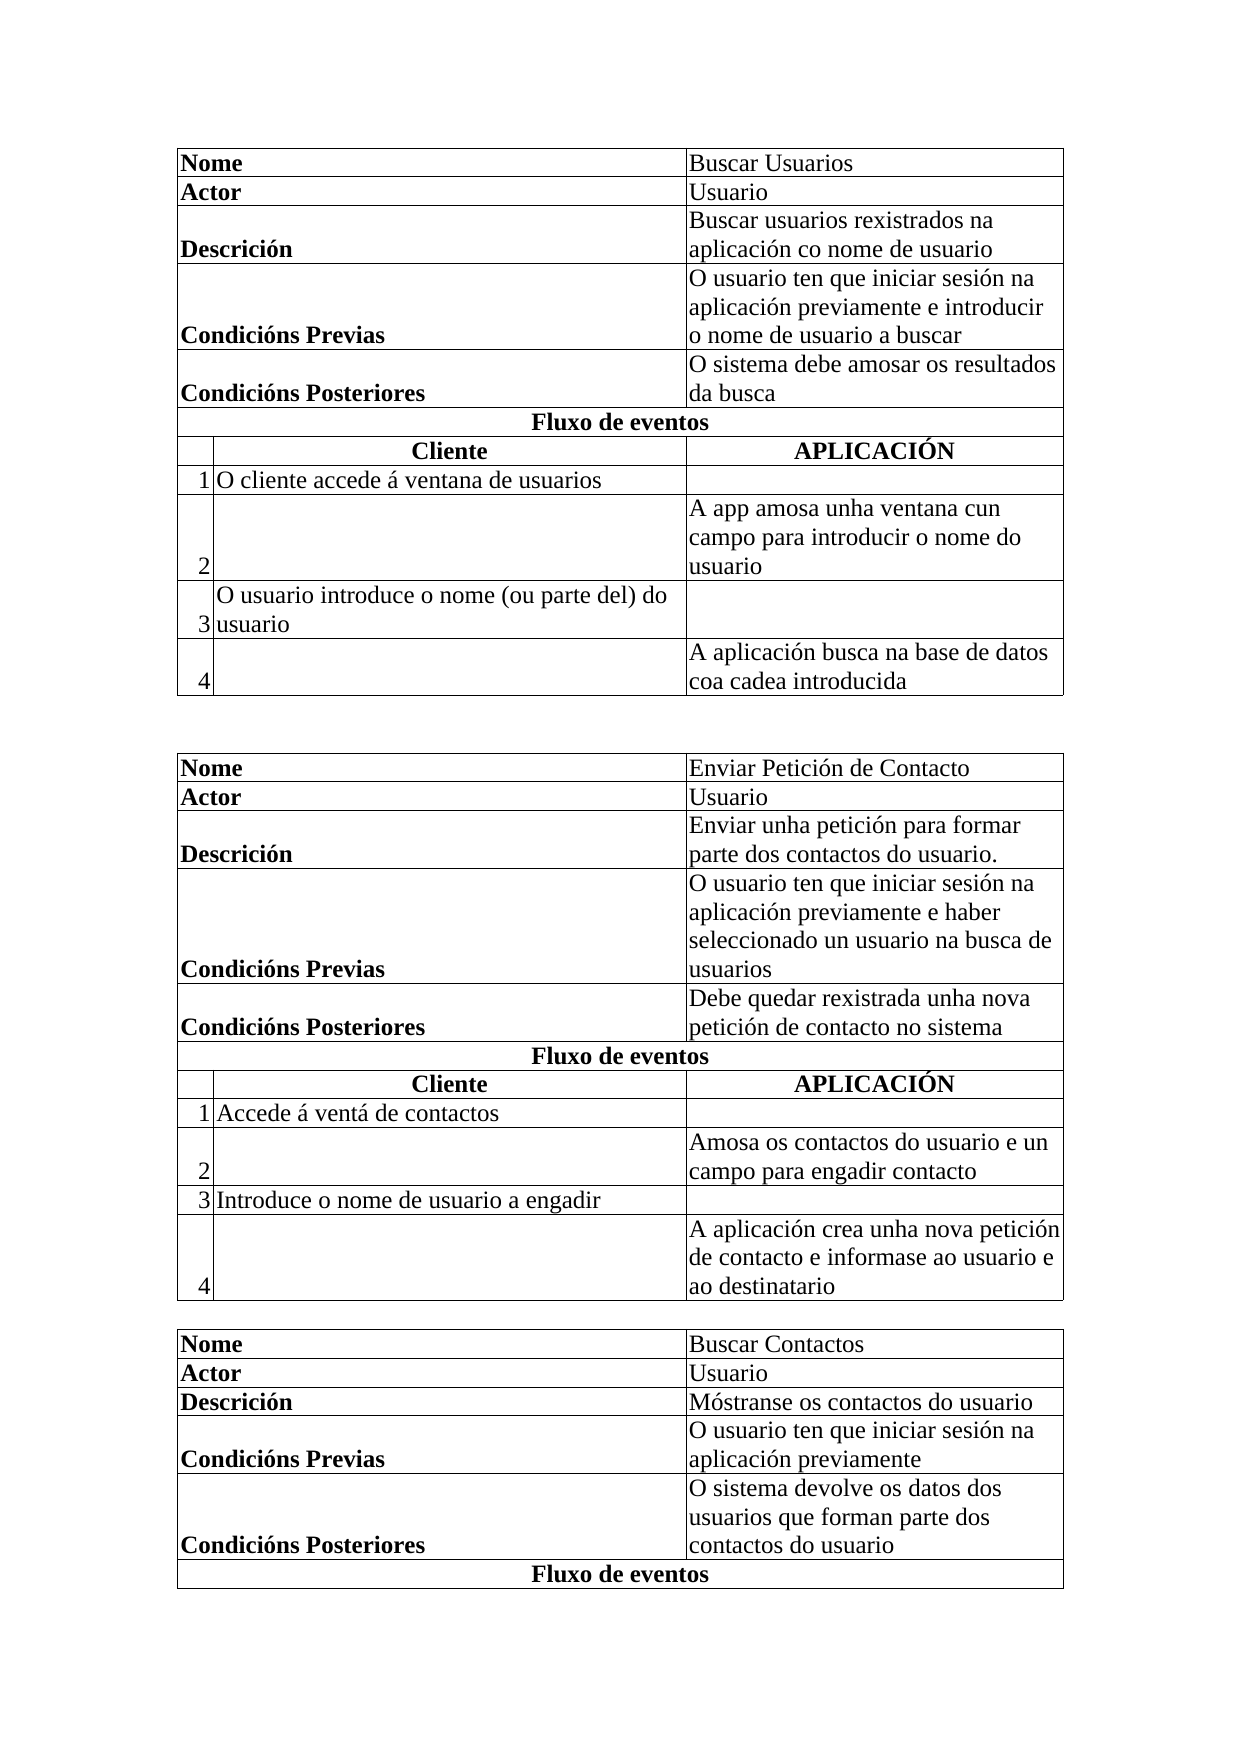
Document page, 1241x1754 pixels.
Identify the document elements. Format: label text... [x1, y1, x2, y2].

table_cell Usuario [687, 1359, 1063, 1387]
table_cell 3 [178, 1186, 213, 1214]
table_cell Amosa os contactos do usuario e un campo para engadir contacto [687, 1128, 1063, 1185]
table_cell Fluxo de eventos [178, 1560, 1063, 1588]
table_cell Usuario [687, 782, 1063, 810]
table_cell Enviar unha petición para formar parte dos contactos do usuario. [687, 811, 1063, 868]
table_cell Cliente [214, 1071, 686, 1098]
table_cell O usuario ten que iniciar sesión na aplicación previamente e haber seleccionado un usuario na busca de usuarios [687, 869, 1063, 983]
table_cell O usuario ten que iniciar sesión na aplicación previamente e introducir o nome de usuario a buscar [687, 264, 1063, 349]
table_cell O sistema debe amosar os resultados da busca [687, 350, 1063, 407]
table_cell APLICACIÓN [687, 1071, 1063, 1098]
table_cell Descrición [178, 811, 686, 868]
table_header Nome [178, 149, 686, 176]
table_cell Condicións Posteriores [178, 1474, 686, 1559]
table_cell 3 [178, 581, 213, 637]
table_cell Móstranse os contactos do usuario [687, 1388, 1063, 1415]
table_cell Actor [178, 782, 686, 810]
table_cell Debe quedar rexistrada unha nova petición de contacto no sistema [687, 984, 1063, 1041]
table_cell [214, 1215, 686, 1300]
table_header Enviar Petición de Contacto [687, 754, 1063, 781]
table_cell Actor [178, 177, 686, 205]
table_header Nome [178, 1330, 686, 1358]
table_cell O cliente accede á ventana de usuarios [214, 466, 686, 493]
table_cell [214, 639, 686, 695]
table_cell O sistema devolve os datos dos usuarios que forman parte dos contactos do usuario [687, 1474, 1063, 1559]
table_cell Condicións Previas [178, 1416, 686, 1473]
table_cell [214, 1128, 686, 1185]
table_cell [178, 1071, 213, 1098]
table_cell O usuario introduce o nome (ou parte del) do usuario [214, 581, 686, 637]
table_cell A aplicación crea unha nova petición de contacto e informase ao usuario e ao destinatario [687, 1215, 1063, 1300]
table_cell A app amosa unha ventana cun campo para introducir o nome do usuario [687, 495, 1063, 580]
table_cell 2 [178, 1128, 213, 1185]
table_cell A aplicación busca na base de datos coa cadea introducida [687, 639, 1063, 695]
table_cell [687, 1186, 1063, 1214]
table_cell O usuario ten que iniciar sesión na aplicación previamente [687, 1416, 1063, 1473]
table_cell [214, 495, 686, 580]
table_cell 1 [178, 466, 213, 493]
table_header Buscar Contactos [687, 1330, 1063, 1358]
table_cell Buscar usuarios rexistrados na aplicación co nome de usuario [687, 206, 1063, 263]
table_cell [178, 437, 213, 464]
table_cell Fluxo de eventos [178, 1042, 1063, 1069]
table_cell Fluxo de eventos [178, 408, 1063, 436]
table_cell 1 [178, 1099, 213, 1127]
table_cell 4 [178, 639, 213, 695]
table_cell 2 [178, 495, 213, 580]
table_cell Condicións Posteriores [178, 350, 686, 407]
table_cell Condicións Previas [178, 869, 686, 983]
table_cell Usuario [687, 177, 1063, 205]
table_header Buscar Usuarios [687, 149, 1063, 176]
table_cell Cliente [214, 437, 686, 464]
table_header Nome [178, 754, 686, 781]
table_cell Introduce o nome de usuario a engadir [214, 1186, 686, 1214]
table_cell Actor [178, 1359, 686, 1387]
table_cell APLICACIÓN [687, 437, 1063, 464]
table_cell [687, 1099, 1063, 1127]
table_cell Condicións Posteriores [178, 984, 686, 1041]
table_cell Accede á ventá de contactos [214, 1099, 686, 1127]
table_cell [687, 466, 1063, 493]
table_cell 4 [178, 1215, 213, 1300]
table_cell Descrición [178, 1388, 686, 1415]
table_cell Descrición [178, 206, 686, 263]
table_cell Condicións Previas [178, 264, 686, 349]
table_cell [687, 581, 1063, 637]
